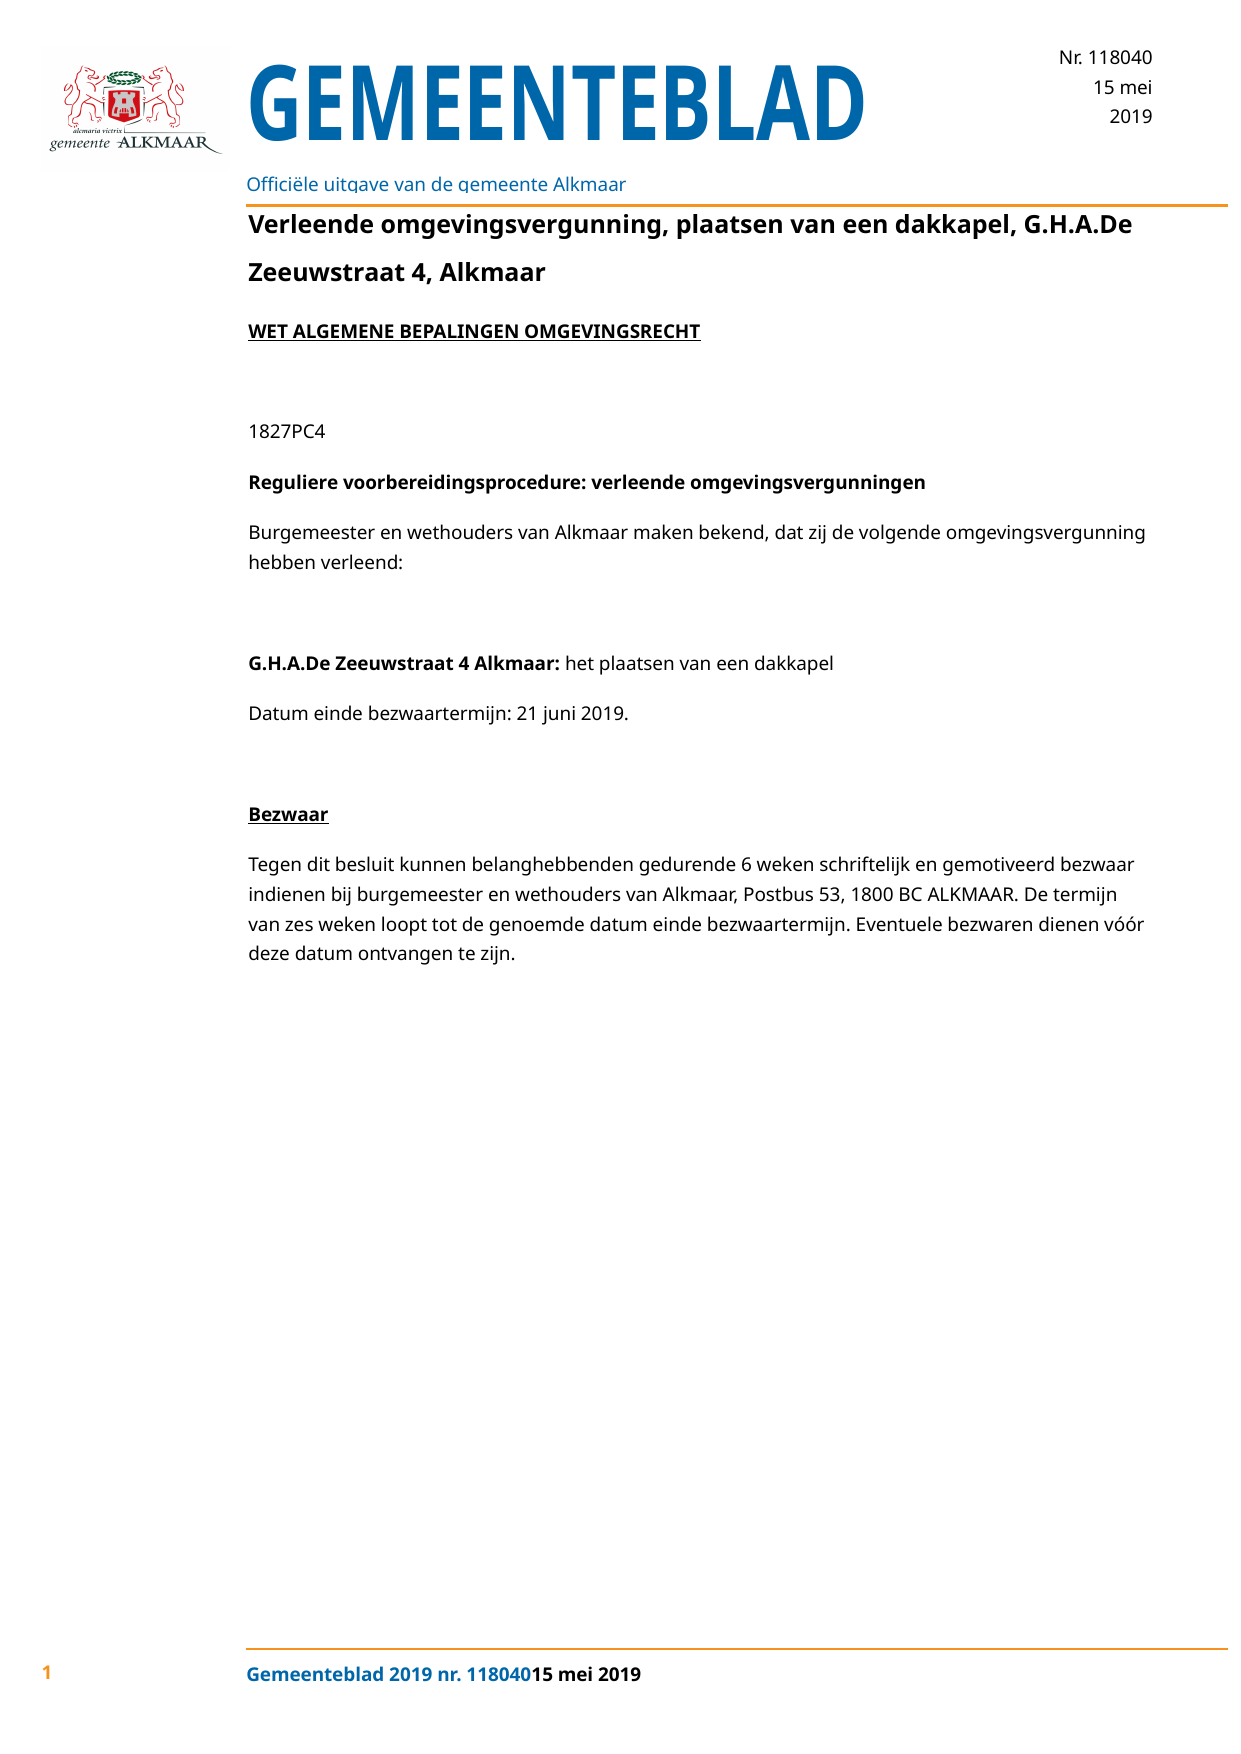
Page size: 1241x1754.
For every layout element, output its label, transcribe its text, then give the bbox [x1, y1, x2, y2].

text Tegen dit besluit kunnen belanghebbenden gedurende 6 weken schriftelijk en gemotiveerd bezwaar indienen bij burgemeester en wethouders van Alkmaar, Postbus 53, 1800 BC ALKMAAR. De termijn van zes weken loopt tot de genoemde datum einde bezwaartermijn. Eventuele bezwaren dienen vóór deze datum ontvangen te zijn. [248, 852, 1152, 966]
text Reguliere voorbereidingsprocedure: verleende omgevingsvergunningen [248, 469, 1152, 495]
text 1827PC4 [248, 419, 1152, 444]
text Bezwaar [248, 801, 1152, 827]
text G.H.A.De Zeeuwstraat 4 Alkmaar: het plaatsen van een dakkapel [248, 650, 1152, 676]
text Burgemeester en wethouders van Alkmaar maken bekend, dat zij de volgende omgevingsvergunning hebben verleend: [248, 519, 1152, 575]
text Verleende omgevingsvergunning, plaatsen van een dakkapel, G.H.A.De Zeeuwstraat 4, Alkmaar [248, 207, 1152, 288]
text WET ALGEMENE BEPALINGEN OMGEVINGSRECHT [248, 318, 1152, 344]
picture [41, 47, 231, 172]
text Datum einde bezwaartermijn: 21 juni 2019. [248, 700, 1152, 726]
